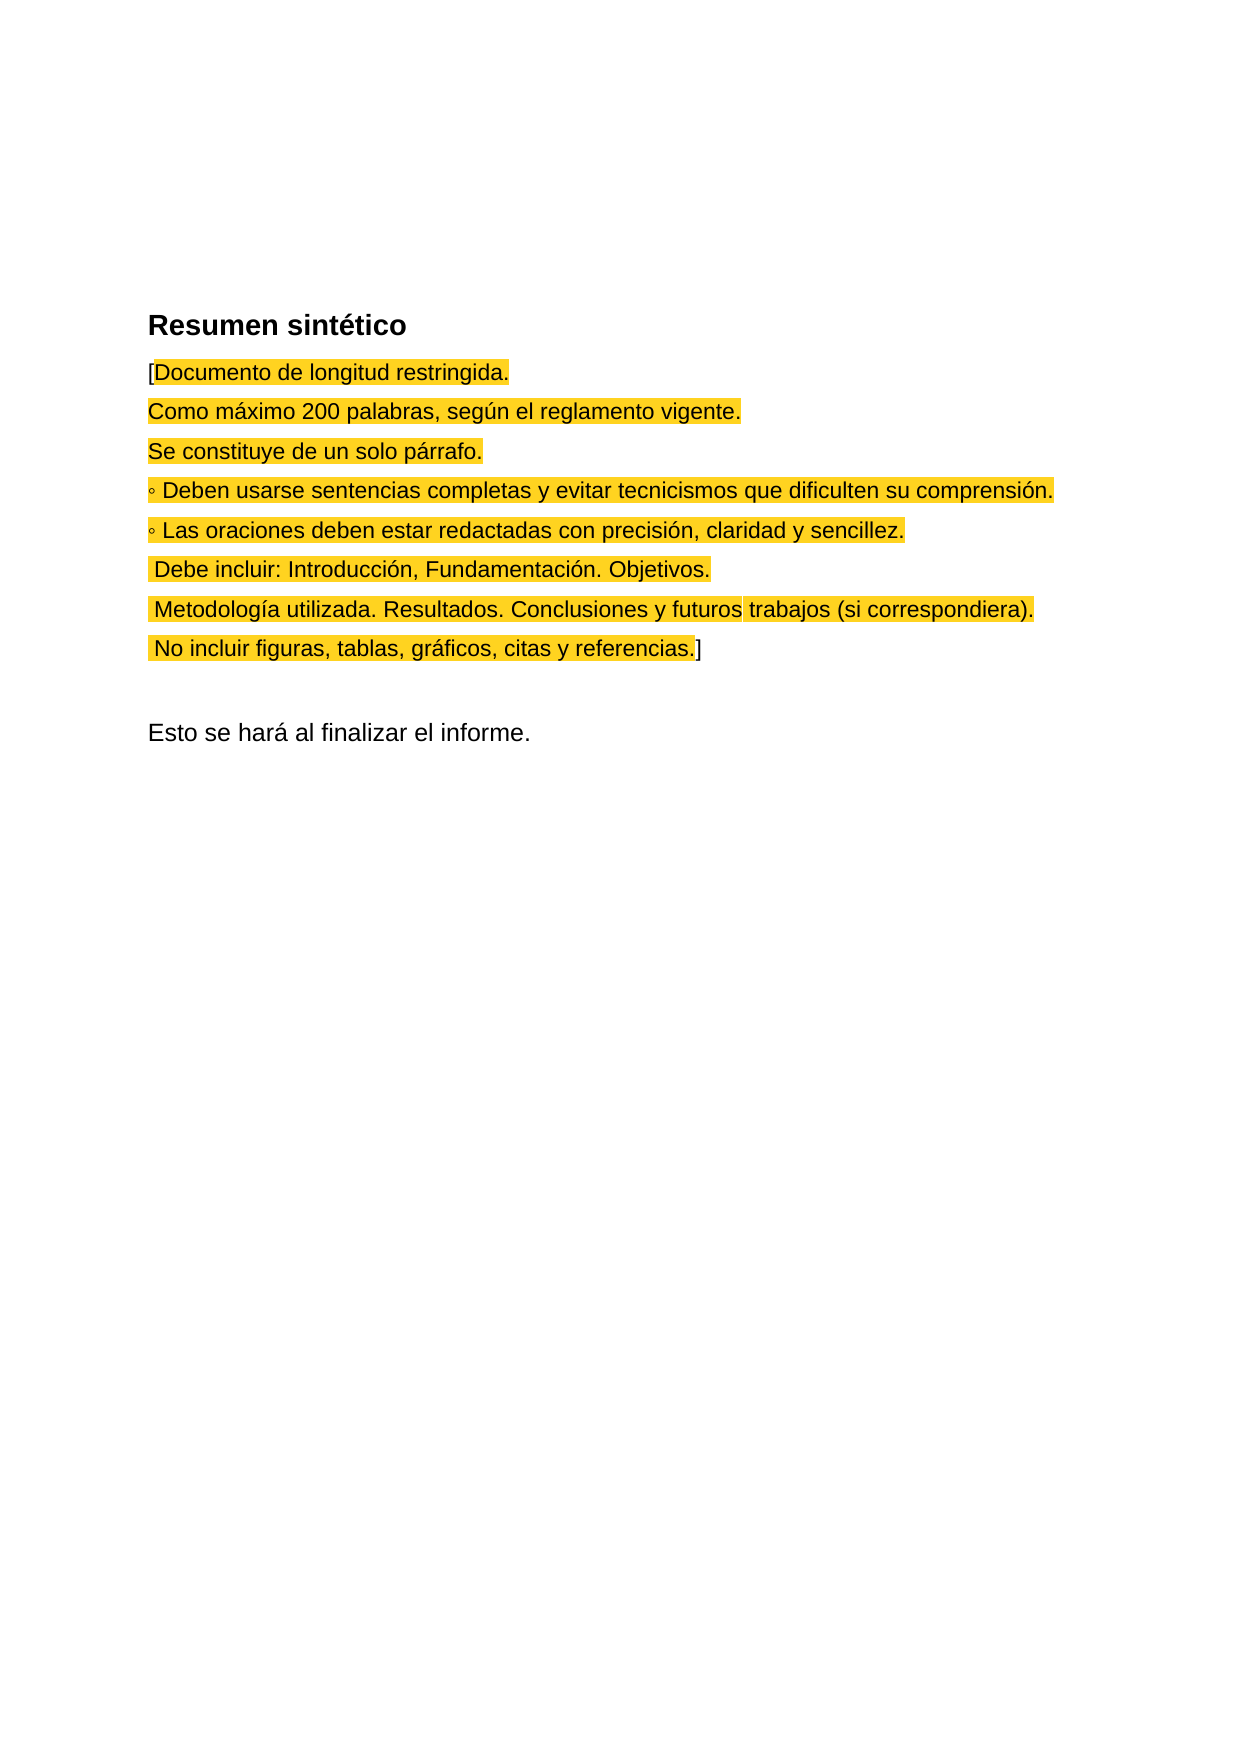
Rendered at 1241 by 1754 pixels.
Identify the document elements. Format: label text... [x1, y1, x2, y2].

text Como máximo 200 palabras, según el reglamento vigente. [148, 398, 1093, 424]
text Metodología utilizada. Resultados. Conclusiones y futuros trabajos (si correspondiera). [148, 596, 1093, 622]
text Esto se hará al finalizar el informe. [148, 718, 1093, 746]
text ◦ Las oraciones deben estar redactadas con precisión, claridad y sencillez. [148, 517, 1093, 543]
text Debe incluir: Introducción, Fundamentación. Objetivos. [148, 556, 1093, 582]
text Se constituye de un solo párrafo. [148, 438, 1093, 464]
text Resumen sintético [148, 308, 1093, 342]
text No incluir figuras, tablas, gráficos, citas y referencias.] [148, 635, 1093, 661]
text ◦ Deben usarse sentencias completas y evitar tecnicismos que dificulten su comprensión. [148, 477, 1093, 503]
text [Documento de longitud restringida. [148, 359, 1093, 385]
